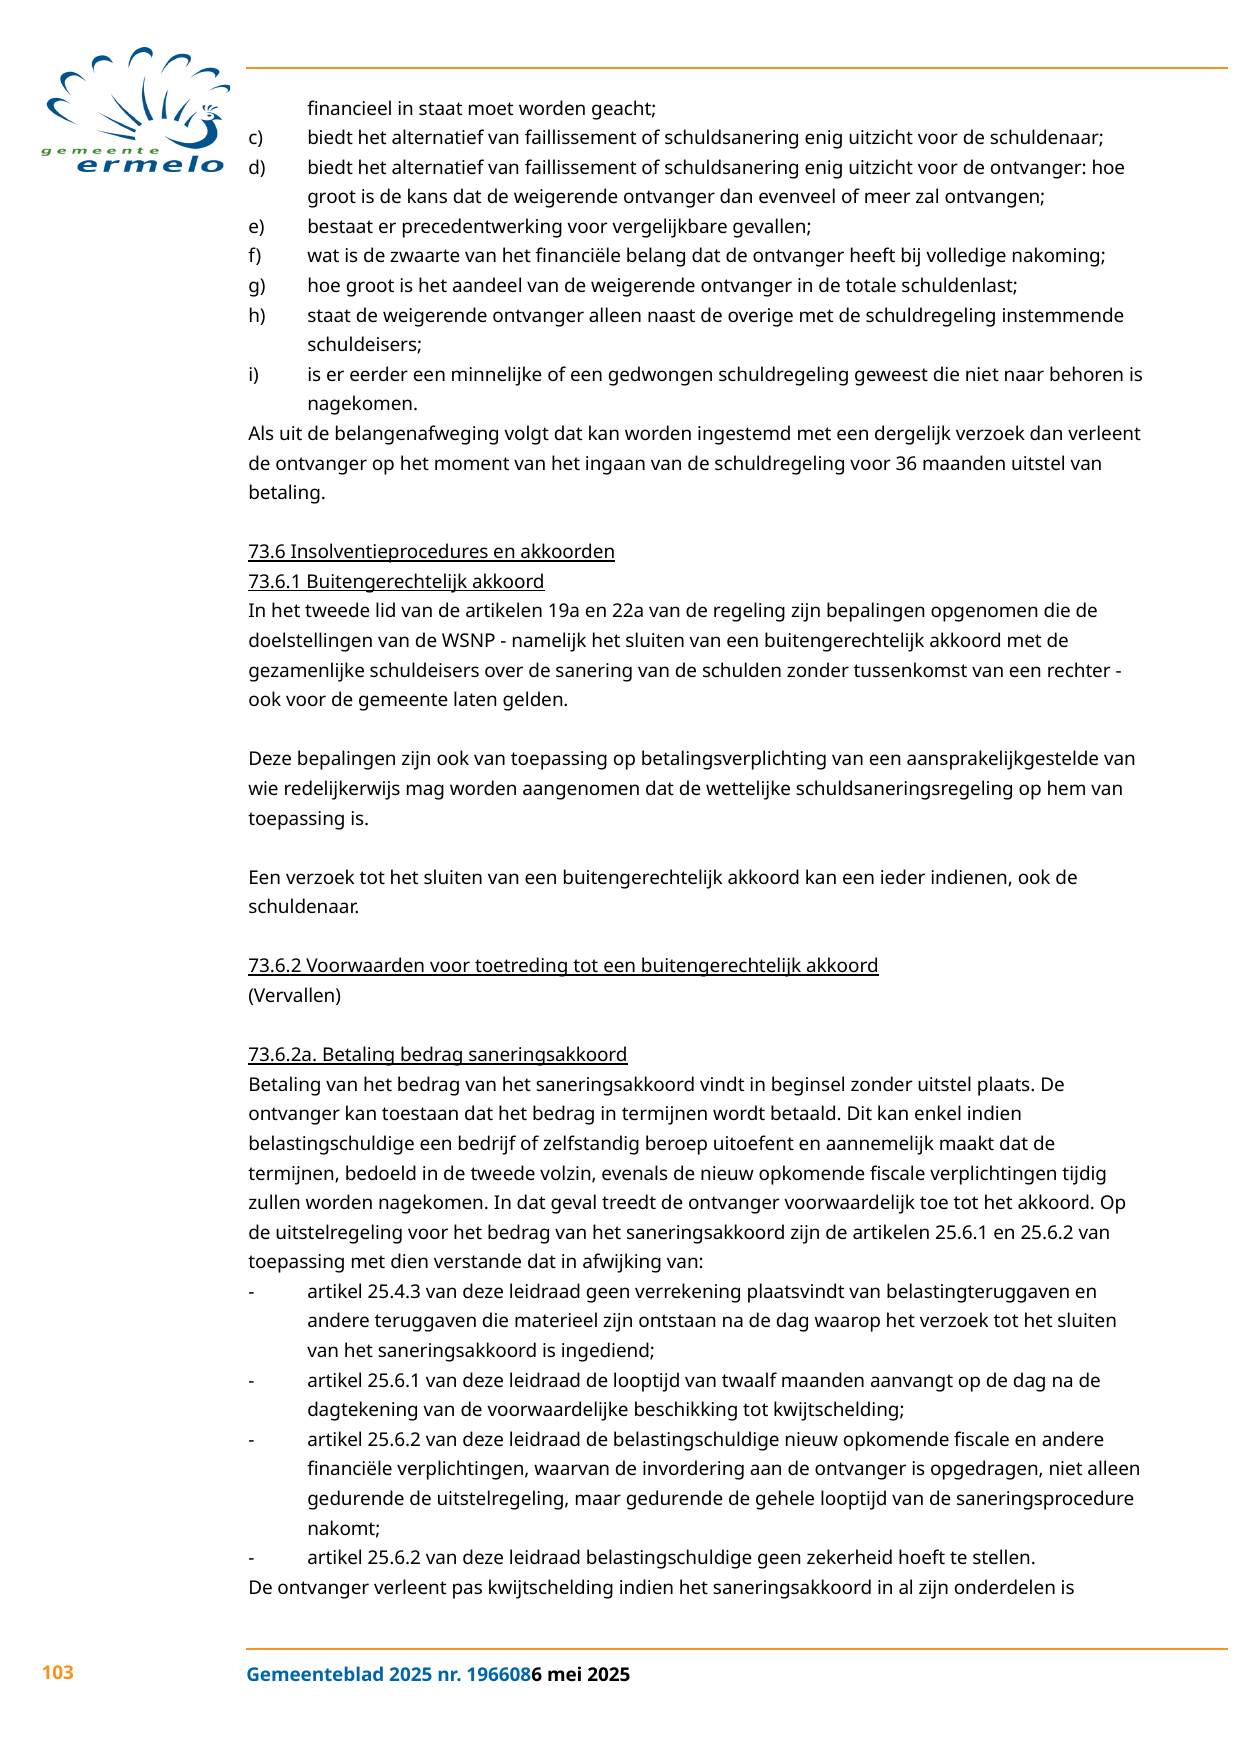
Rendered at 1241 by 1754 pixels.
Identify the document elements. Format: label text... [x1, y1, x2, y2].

text 73.6.1 Buitengerechtelijk akkoord [248, 568, 1152, 594]
text Deze bepalingen zijn ook van toepassing op betalingsverplichting van een aansprakelijkgestelde van wie redelijkerwijs mag worden aangenomen dat de wettelijke schuldsaneringsregeling op hem van toepassing is. [248, 746, 1152, 831]
list staat de weigerende ontvanger alleen naast de overige met de schuldregeling instemmende schuldeisers; [248, 302, 1152, 357]
text 73.6.2 Voorwaarden voor toetreding tot een buitengerechtelijk akkoord [248, 953, 1152, 978]
list financieel in staat moet worden geacht; [248, 95, 1152, 121]
list biedt het alternatief van faillissement of schuldsanering enig uitzicht voor de ontvanger: hoe groot is de kans dat de weigerende ontvanger dan evenveel of meer zal ontvangen; [248, 154, 1152, 209]
text Als uit de belangenafweging volgt dat kan worden ingestemd met een dergelijk verzoek dan verleent de ontvanger op het moment van het ingaan van de schuldregeling voor 36 maanden uitstel van betaling. [248, 420, 1152, 505]
list hoe groot is het aandeel van de weigerende ontvanger in de totale schuldenlast; [248, 272, 1152, 298]
text 73.6 Insolventieprocedures en akkoorden [248, 538, 1152, 564]
text In het tweede lid van de artikelen 19a en 22a van de regeling zijn bepalingen opgenomen die de doelstellingen van de WSNP - namelijk het sluiten van een buitengerechtelijk akkoord met de gezamenlijke schuldeisers over de sanering van de schulden zonder tussenkomst van een rechter - ook voor de gemeente laten gelden. [248, 598, 1152, 712]
picture [41, 47, 231, 172]
text 73.6.2a. Betaling bedrag saneringsakkoord [248, 1041, 1152, 1067]
list artikel 25.4.3 van deze leidraad geen verrekening plaatsvindt van belastingteruggaven en andere teruggaven die materieel zijn ontstaan na de dag waarop het verzoek tot het sluiten van het saneringsakkoord is ingediend; [248, 1278, 1152, 1363]
text (Vervallen) [248, 982, 1152, 1008]
list biedt het alternatief van faillissement of schuldsanering enig uitzicht voor de schuldenaar; [248, 124, 1152, 150]
text Betaling van het bedrag van het saneringsakkoord vindt in beginsel zonder uitstel plaats. De ontvanger kan toestaan dat het bedrag in termijnen wordt betaald. Dit kan enkel indien belastingschuldige een bedrijf of zelfstandig beroep uitoefent en aannemelijk maakt dat de termijnen, bedoeld in de tweede volzin, evenals de nieuw opkomende fiscale verplichtingen tijdig zullen worden nagekomen. In dat geval treedt de ontvanger voorwaardelijk toe tot het akkoord. Op de uitstelregeling voor het bedrag van het saneringsakkoord zijn de artikelen 25.6.1 en 25.6.2 van toepassing met dien verstande dat in afwijking van: [248, 1071, 1152, 1274]
list wat is de zwaarte van het financiële belang dat de ontvanger heeft bij volledige nakoming; [248, 243, 1152, 268]
text Een verzoek tot het sluiten van een buitengerechtelijk akkoord kan een ieder indienen, ook de schuldenaar. [248, 864, 1152, 919]
list artikel 25.6.1 van deze leidraad de looptijd van twaalf maanden aanvangt op de dag na de dagtekening van de voorwaardelijke beschikking tot kwijtschelding; [248, 1367, 1152, 1422]
list is er eerder een minnelijke of een gedwongen schuldregeling geweest die niet naar behoren is nagekomen. [248, 361, 1152, 416]
list artikel 25.6.2 van deze leidraad de belastingschuldige nieuw opkomende fiscale en andere financiële verplichtingen, waarvan de invordering aan de ontvanger is opgedragen, niet alleen gedurende de uitstelregeling, maar gedurende de gehele looptijd van de saneringsprocedure nakomt; [248, 1426, 1152, 1541]
text De ontvanger verleent pas kwijtschelding indien het saneringsakkoord in al zijn onderdelen is [248, 1574, 1152, 1600]
list bestaat er precedentwerking voor vergelijkbare gevallen; [248, 213, 1152, 239]
list artikel 25.6.2 van deze leidraad belastingschuldige geen zekerheid hoeft te stellen. [248, 1544, 1152, 1570]
